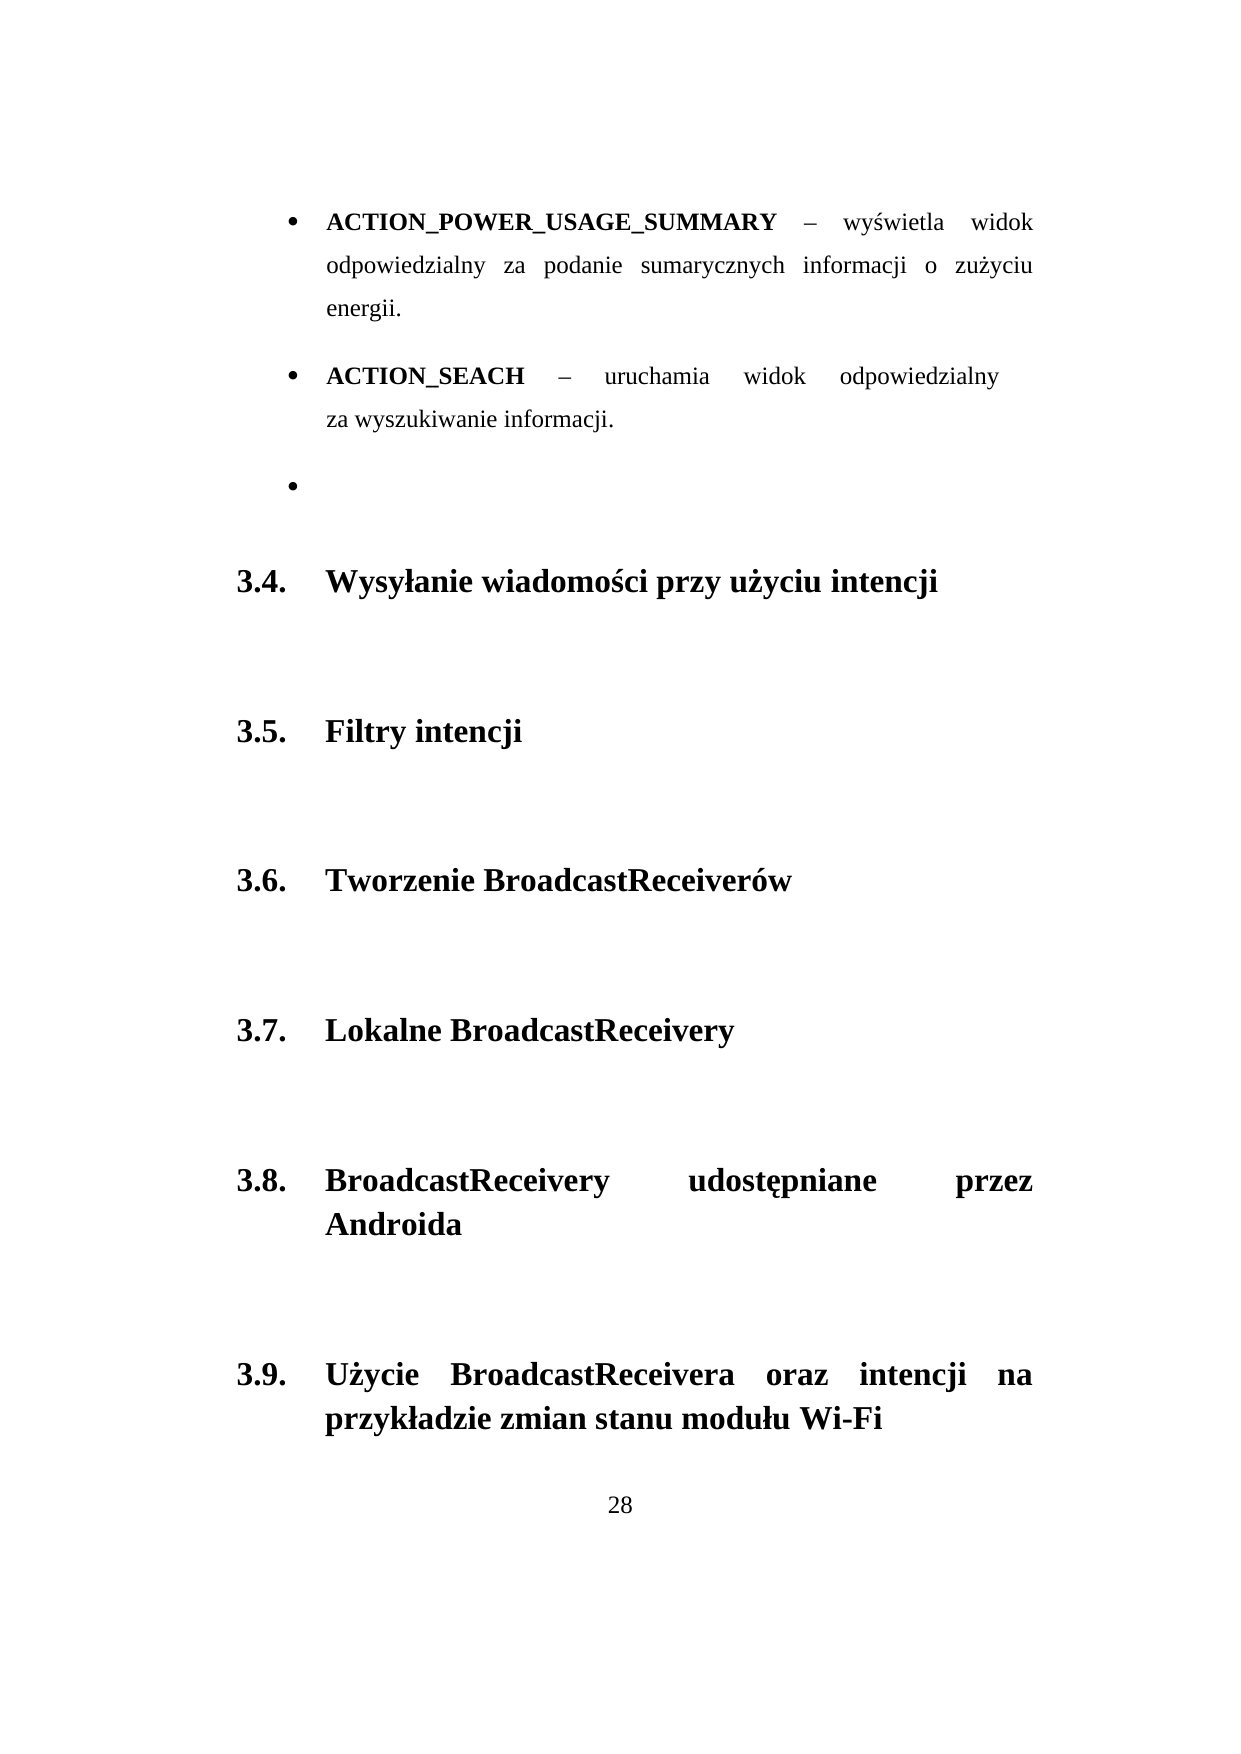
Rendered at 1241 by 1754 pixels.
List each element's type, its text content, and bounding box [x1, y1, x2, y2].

list ACTION_POWER_USAGE_SUMMARY – wyświetla widok odpowiedzialny za podanie sumarycznych informacji o zużyciu energii. [288, 207, 1033, 322]
subtitle BroadcastReceivery udostępniane przez Androida [236, 1160, 1033, 1242]
subtitle Tworzenie BroadcastReceiverów [236, 861, 1033, 899]
list ACTION_SEACH – uruchamia widok odpowiedzialny za wyszukiwanie informacji. [288, 361, 1033, 433]
subtitle Wysyłanie wiadomości przy użyciu intencji [236, 561, 1033, 600]
subtitle Filtry intencji [236, 711, 1033, 749]
subtitle Lokalne BroadcastReceivery [236, 1010, 1033, 1049]
subtitle Użycie BroadcastReceivera oraz intencji na przykładzie zmian stanu modułu Wi-Fi [236, 1354, 1033, 1436]
